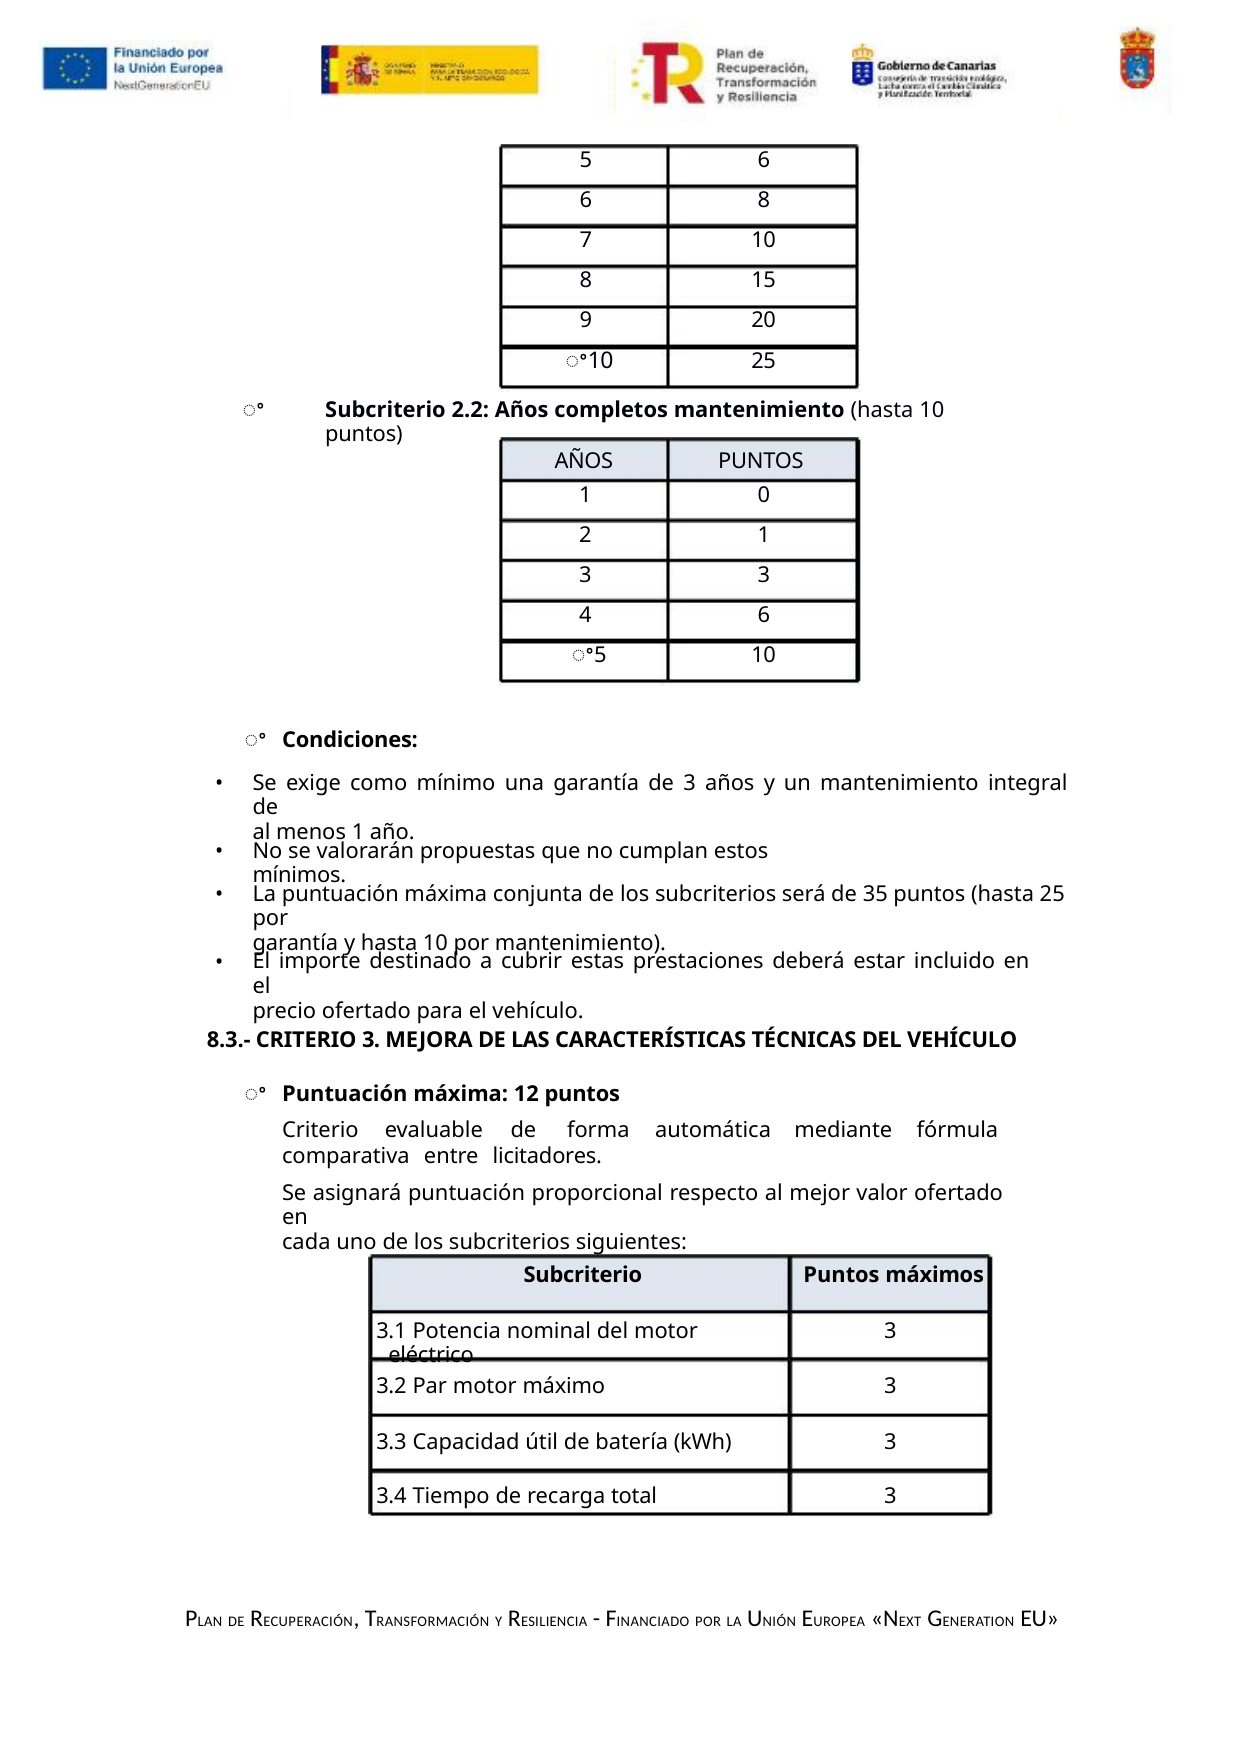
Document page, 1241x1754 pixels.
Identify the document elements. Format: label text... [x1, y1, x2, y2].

text 3 [884, 1374, 921, 1399]
text • [215, 882, 247, 906]
text 3 [579, 563, 616, 587]
text evaluable [384, 1118, 503, 1143]
text 3 [376, 1484, 388, 1509]
text ꢀ [244, 728, 282, 752]
text El importe destinado a cubrir estas prestaciones deberá estar incluido en el [252, 949, 1038, 998]
text 3 [376, 1430, 388, 1454]
text 7 [579, 228, 617, 252]
text 0 [757, 482, 834, 507]
text PUNTOS [718, 449, 834, 474]
text Criterio [282, 1118, 377, 1143]
text ꢀ10 [565, 348, 631, 374]
text 25 [751, 348, 800, 373]
text 8 [757, 188, 794, 212]
text 3 [884, 1484, 921, 1509]
text 4 [579, 603, 616, 627]
text mediante [794, 1118, 909, 1143]
text 6 [757, 603, 794, 627]
text 3 [884, 1318, 921, 1343]
text 6 [579, 188, 617, 212]
text 9 [579, 308, 617, 333]
text .3 Capacidad útil de batería (kWh) [388, 1430, 743, 1454]
text comparativa entre licitadores. [282, 1143, 607, 1168]
text 2 [579, 522, 616, 547]
text Puntuación máxima: 12 puntos [282, 1081, 629, 1106]
text PLAN DE RECUPERACIÓN, TRANSFORMACIÓN Y RESILIENCIA - FINANCIADO POR LA UNIÓN EUROPEA «NEXT GENERATION EU» [185, 1604, 1083, 1632]
text Se asignará puntuación proporcional respecto al mejor valor ofertado en [282, 1180, 1014, 1229]
text Condiciones: [282, 728, 441, 752]
text 10 [751, 228, 800, 252]
text Subcriterio [523, 1263, 656, 1287]
text • [215, 771, 247, 795]
text 15 [751, 268, 800, 292]
text La puntuación máxima conjunta de los subcriterios será de 35 puntos (hasta 25 por [252, 881, 1084, 930]
text precio ofertado para el vehículo. [252, 999, 1038, 1023]
text • [215, 839, 247, 863]
text Puntos máximos [803, 1263, 1001, 1287]
text al menos 1 año. [252, 820, 1081, 845]
text 3 [884, 1430, 921, 1454]
text ꢀ5 [572, 643, 624, 667]
text AÑOS [554, 449, 641, 474]
text 3 [757, 563, 794, 587]
text 1 [579, 482, 641, 507]
text de [510, 1118, 560, 1143]
text 3 [376, 1374, 388, 1399]
text Subcriterio 2.2: Años completos mantenimiento (hasta 10 puntos) [325, 397, 1019, 446]
text No se valorarán propuestas que no cumplan estos mínimos. [252, 838, 857, 881]
text fórmula [916, 1118, 1014, 1143]
text • [215, 950, 247, 974]
text 3 [376, 1318, 388, 1343]
text 10 [751, 643, 800, 667]
text 8.3.- CRITERIO 3. MEJORA DE LAS CARACTERÍSTICAS TÉCNICAS DEL VEHÍCULO [207, 1028, 1079, 1052]
text automática [655, 1118, 787, 1143]
text garantía y hasta 10 por mantenimiento). [252, 931, 1084, 956]
text 20 [751, 308, 800, 333]
text .4 Tiempo de recarga total [388, 1484, 666, 1509]
text Se exige como mínimo una garantía de 3 años y un mantenimiento integral de [252, 771, 1081, 819]
text 8 [579, 268, 617, 292]
text .2 Par motor máximo [388, 1374, 615, 1399]
text 6 [757, 147, 794, 172]
text .1 Potencia nominal del motor eléctrico [388, 1318, 786, 1367]
text 1 [757, 522, 794, 547]
text ꢀ [242, 404, 278, 420]
text 5 [579, 147, 617, 172]
text cada uno de los subcriterios siguientes: [282, 1230, 1014, 1254]
text ꢀ [244, 1082, 282, 1106]
text forma [567, 1118, 648, 1143]
